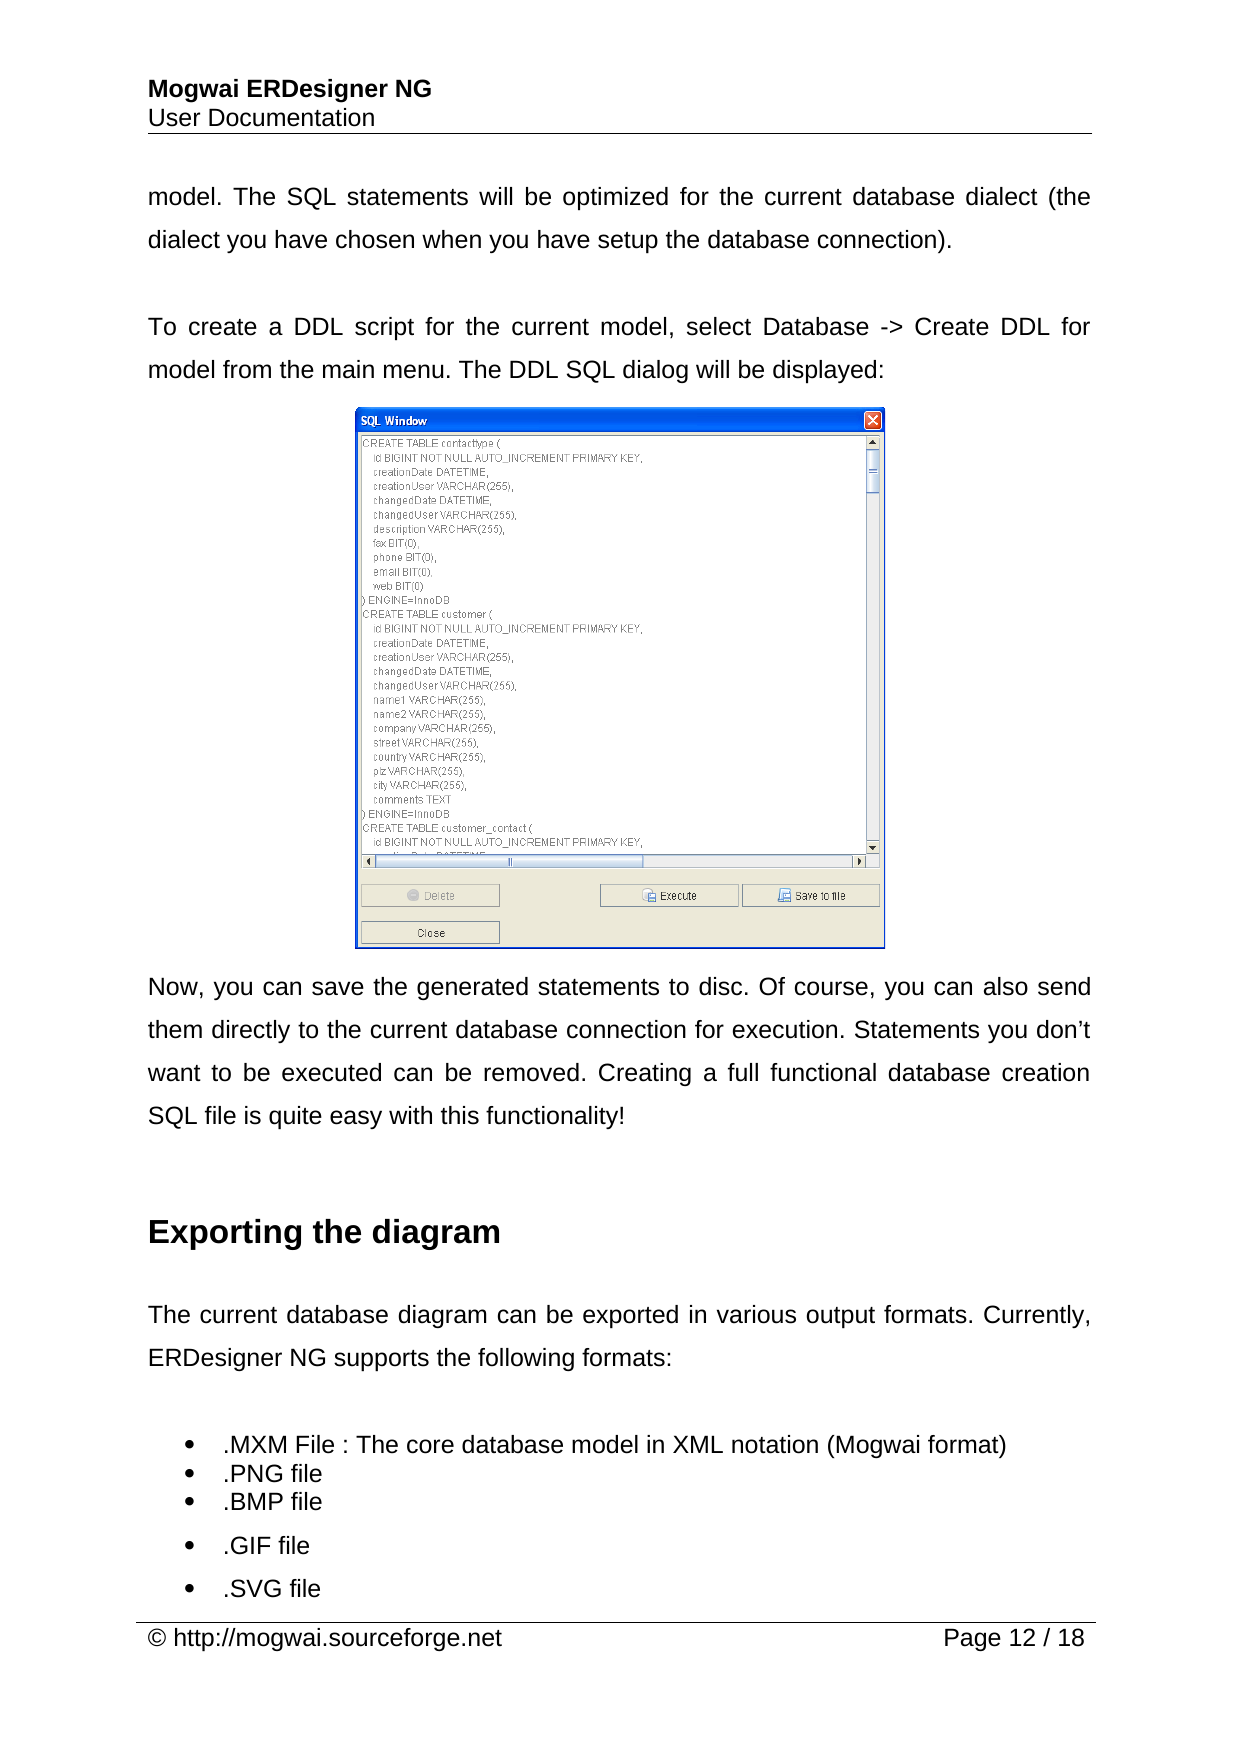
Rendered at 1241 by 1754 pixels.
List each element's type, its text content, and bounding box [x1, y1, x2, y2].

text model. The SQL statements will be optimized for the current database dialect (the dialect you have chosen when you have setup the database connection). [148, 182, 1092, 254]
text Now, you can save the generated statements to disc. Of course, you can also send them directly to the current database connection for execution. Statements you don’t want to be executed can be removed. Creating a full functional database creation SQL file is quite easy with this functionality! [148, 972, 1092, 1130]
picture [355, 407, 886, 949]
text The current database diagram can be exported in various output formats. Currently, ERDesigner NG supports the following formats: [148, 1300, 1092, 1372]
list .PNG file [185, 1458, 1092, 1487]
list .SVG file [185, 1574, 1092, 1603]
list .BMP file [185, 1487, 1092, 1516]
list .GIF file [185, 1531, 1092, 1559]
text To create a DDL script for the current model, select Database -> Create DDL for model from the main menu. The DDL SQL dialog will be displayed: [148, 312, 1092, 384]
list .MXM File : The core database model in XML notation (Mogwai format) [185, 1430, 1092, 1458]
subtitle Exporting the diagram [148, 1212, 1092, 1251]
